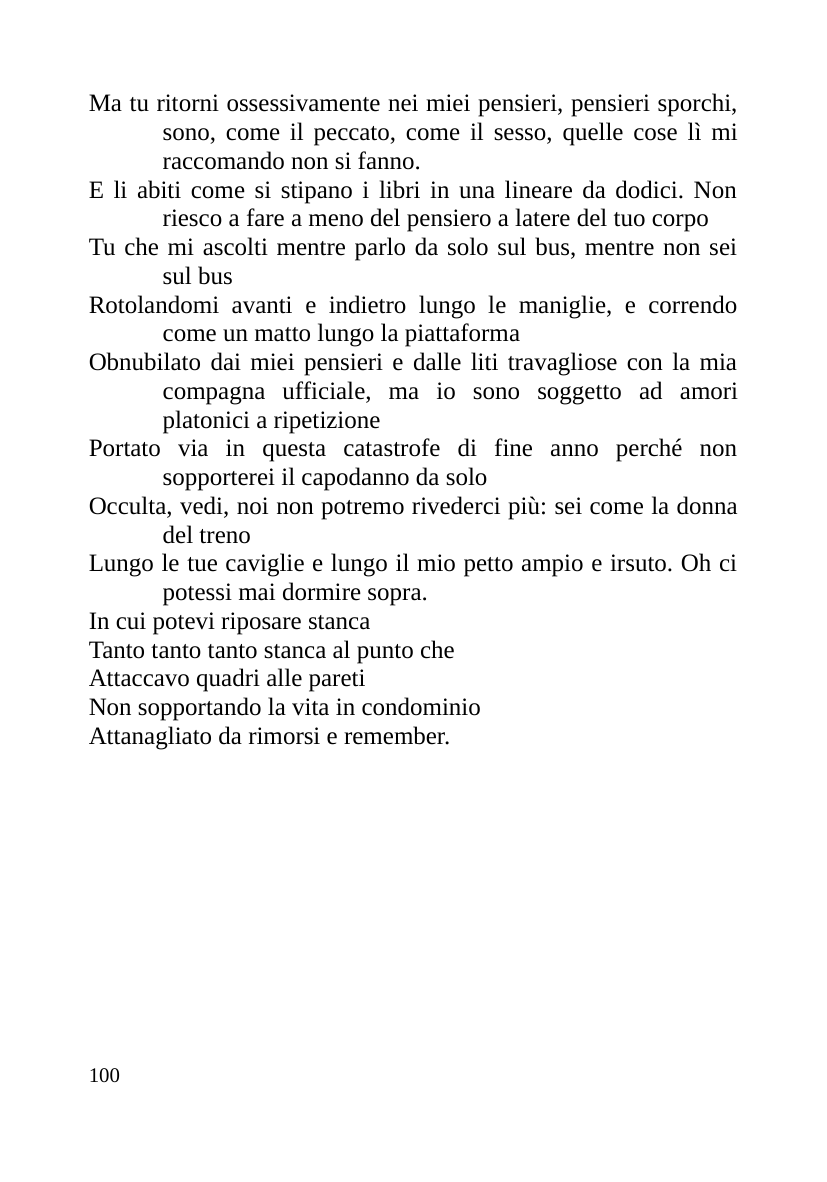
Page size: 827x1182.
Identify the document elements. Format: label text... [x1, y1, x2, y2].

text Obnubilato dai miei pensieri e dalle liti travagliose con la mia compagna ufficiale, ma io sono soggetto ad amori platonici a ripetizione [88, 347, 738, 433]
text In cui potevi riposare stanca [88, 606, 738, 635]
text Attanagliato da rimorsi e remember. [88, 721, 738, 750]
text Portato via in questa catastrofe di fine anno perché non sopporterei il capodanno da solo [88, 433, 738, 491]
text Attaccavo quadri alle pareti [88, 663, 738, 692]
text Tu che mi ascolti mentre parlo da solo sul bus, mentre non sei sul bus [88, 232, 738, 290]
text Tanto tanto tanto stanca al punto che [88, 635, 738, 663]
text Lungo le tue caviglie e lungo il mio petto ampio e irsuto. Oh ci potessi mai dormire sopra. [88, 548, 738, 606]
text E li abiti come si stipano i libri in una lineare da dodici. Non riesco a fare a meno del pensiero a latere del tuo corpo [88, 175, 738, 232]
text Non sopportando la vita in condominio [88, 692, 738, 721]
text Ma tu ritorni ossessivamente nei miei pensieri, pensieri sporchi, sono, come il peccato, come il sesso, quelle cose lì mi raccomando non si fanno. [88, 88, 738, 175]
text Rotolandomi avanti e indietro lungo le maniglie, e correndo come un matto lungo la piattaforma [88, 290, 738, 347]
text Occulta, vedi, noi non potremo rivederci più: sei come la donna del treno [88, 491, 738, 548]
